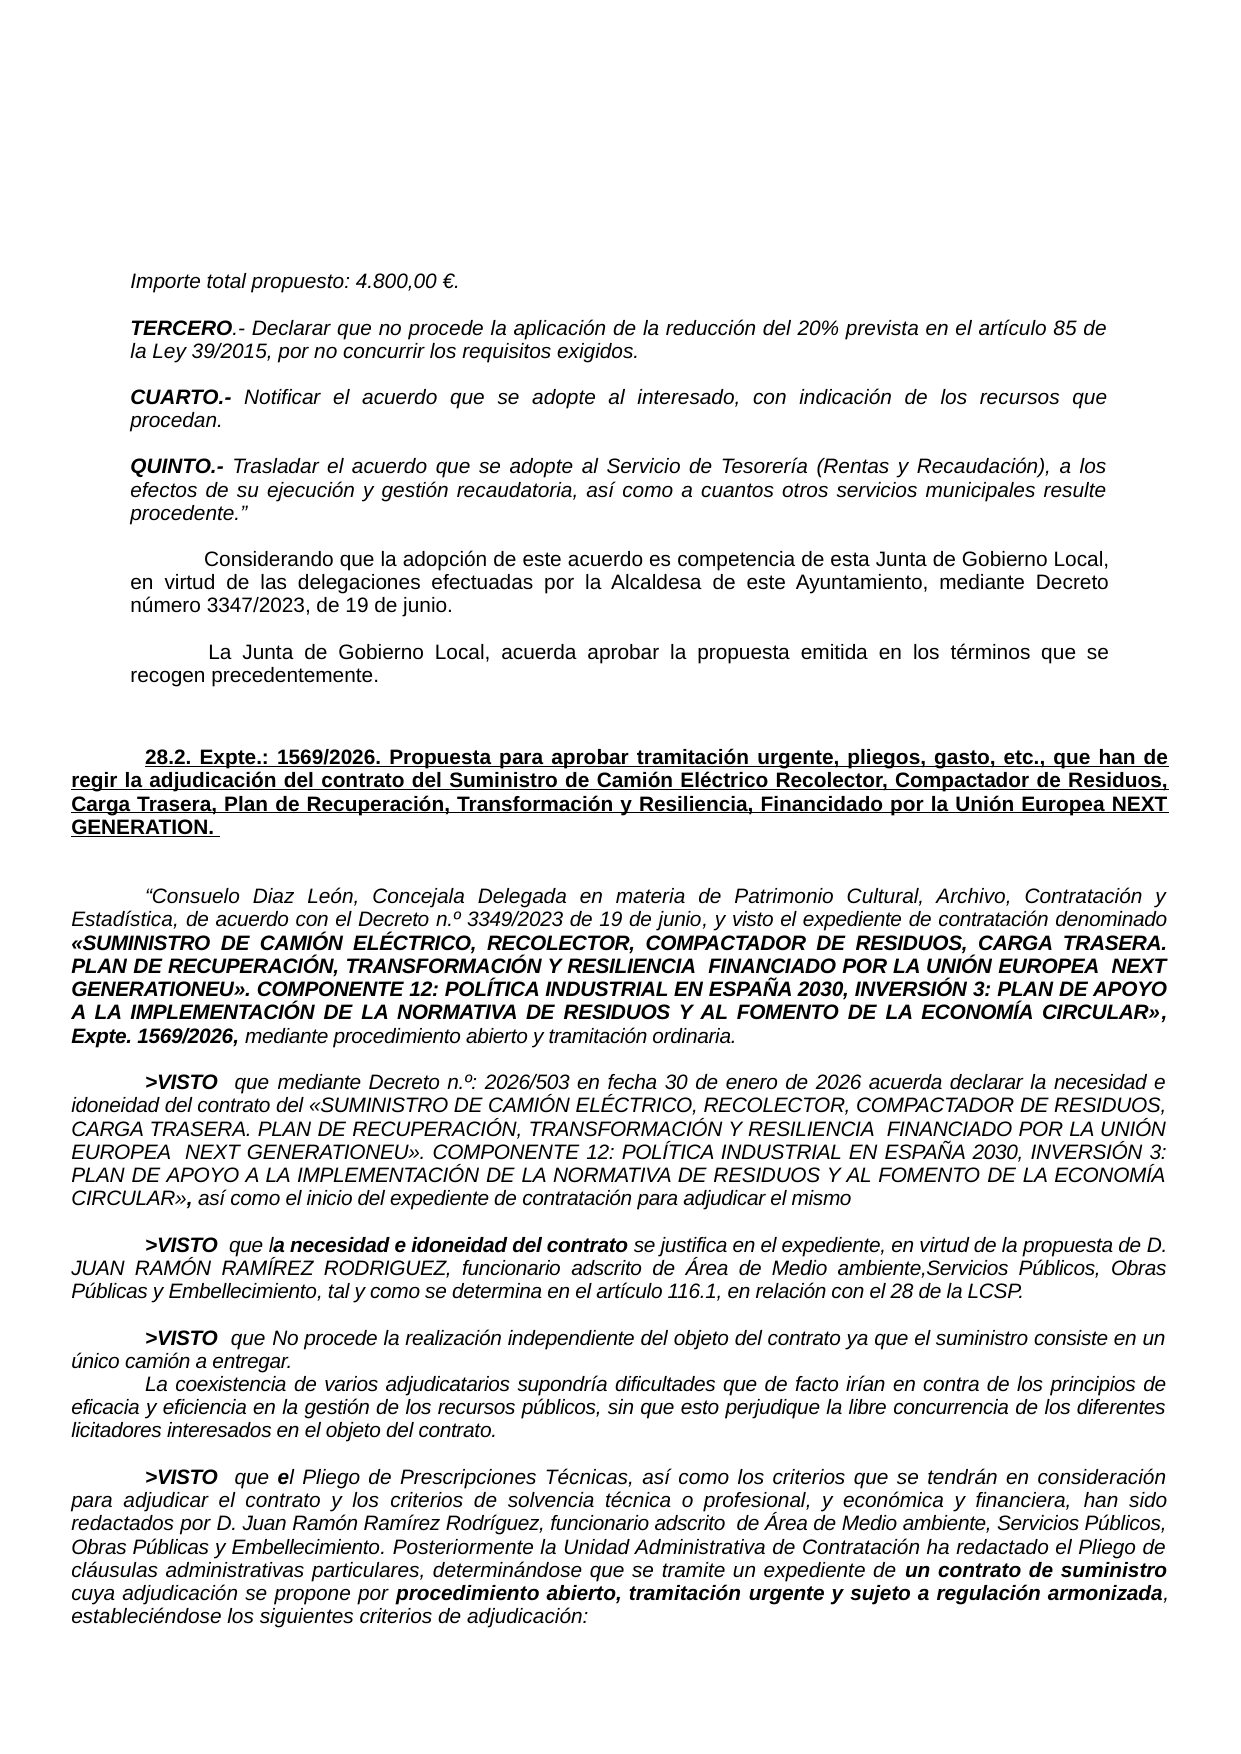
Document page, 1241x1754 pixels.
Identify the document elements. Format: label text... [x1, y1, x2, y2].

text QUINTO.- Trasladar el acuerdo que se adopte al Servicio de Tesorería (Rentas y Recaudación), a los efectos de su ejecución y gestión recaudatoria, así como a cuantos otros servicios municipales resulte procedente.” [130, 455, 1110, 525]
text TERCERO.- Declarar que no procede la aplicación de la reducción del 20% prevista en el artículo 85 de la Ley 39/2015, por no concurrir los requisitos exigidos. [130, 316, 1110, 363]
text >VISTO que el Pliego de Prescripciones Técnicas, así como los criterios que se tendrán en consideración para adjudicar el contrato y los criterios de solvencia técnica o profesional, y económica y financiera, han sido redactados por D. Juan Ramón Ramírez Rodríguez, funcionario adscrito de Área de Medio ambiente, Servicios Públicos, Obras Públicas y Embellecimiento. Posteriormente la Unidad Administrativa de Contratación ha redactado el Pliego de cláusulas administrativas particulares, determinándose que se tramite un expediente de un contrato de suministro cuya adjudicación se propone por procedimiento abierto, tramitación urgente y sujeto a regulación armonizada, estableciéndose los siguientes criterios de adjudicación: [71, 1466, 1169, 1628]
text >VISTO que No procede la realización independiente del objeto del contrato ya que el suministro consiste en un único camión a entregar. [71, 1326, 1169, 1373]
text GENERATION. [71, 813, 1169, 839]
text La Junta de Gobierno Local, acuerda aprobar la propuesta emitida en los términos que se recogen precedentemente. [130, 640, 1110, 687]
text >VISTO que mediante Decreto n.º: 2026/503 en fecha 30 de enero de 2026 acuerda declarar la necesidad e idoneidad del contrato del «SUMINISTRO DE CAMIÓN ELÉCTRICO, RECOLECTOR, COMPACTADOR DE RESIDUOS, CARGA TRASERA. PLAN DE RECUPERACIÓN, TRANSFORMACIÓN Y RESILIENCIA FINANCIADO POR LA UNIÓN EUROPEA NEXT GENERATIONEU». COMPONENTE 12: POLÍTICA INDUSTRIAL EN ESPAÑA 2030, INVERSIÓN 3: PLAN DE APOYO A LA IMPLEMENTACIÓN DE LA NORMATIVA DE RESIDUOS Y AL FOMENTO DE LA ECONOMÍA CIRCULAR», así como el inicio del expediente de contratación para adjudicar el mismo [71, 1071, 1169, 1210]
text >VISTO que la necesidad e idoneidad del contrato se justifica en el expediente, en virtud de la propuesta de D. JUAN RAMÓN RAMÍREZ RODRIGUEZ, funcionario adscrito de Área de Medio ambiente,Servicios Públicos, Obras Públicas y Embellecimiento, tal y como se determina en el artículo 116.1, en relación con el 28 de la LCSP. [71, 1233, 1169, 1303]
text Considerando que la adopción de este acuerdo es competencia de esta Junta de Gobierno Local, en virtud de las delegaciones efectuadas por la Alcaldesa de este Ayuntamiento, mediante Decreto número 3347/2023, de 19 de junio. [130, 548, 1110, 617]
text “Consuelo Diaz León, Concejala Delegada en materia de Patrimonio Cultural, Archivo, Contratación y Estadística, de acuerdo con el Decreto n.º 3349/2023 de 19 de junio, y visto el expediente de contratación denominado «SUMINISTRO DE CAMIÓN ELÉCTRICO, RECOLECTOR, COMPACTADOR DE RESIDUOS, CARGA TRASERA. PLAN DE RECUPERACIÓN, TRANSFORMACIÓN Y RESILIENCIA FINANCIADO POR LA UNIÓN EUROPEA NEXT GENERATIONEU». COMPONENTE 12: POLÍTICA INDUSTRIAL EN ESPAÑA 2030, INVERSIÓN 3: PLAN DE APOYO A LA IMPLEMENTACIÓN DE LA NORMATIVA DE RESIDUOS Y AL FOMENTO DE LA ECONOMÍA CIRCULAR», Expte. 1569/2026, mediante procedimiento abierto y tramitación ordinaria. [71, 885, 1169, 1047]
text 28.2. Expte.: 1569/2026. Propuesta para aprobar tramitación urgente, pliegos, gasto, etc., que han de regir la adjudicación del contrato del Suministro de Camión Eléctrico Recolector, Compactador de Residuos, [71, 746, 1169, 789]
text Importe total propuesto: 4.800,00 €. [130, 270, 1110, 293]
text Carga Trasera, Plan de Recuperación, Transformación y Resiliencia, Financidado por la Unión Europea NEXT [71, 790, 1169, 812]
text La coexistencia de varios adjudicatarios supondría dificultades que de facto irían en contra de los principios de eficacia y eficiencia en la gestión de los recursos públicos, sin que esto perjudique la libre concurrencia de los diferentes licitadores interesados en el objeto del contrato. [71, 1373, 1169, 1442]
text CUARTO.- Notificar el acuerdo que se adopte al interesado, con indicación de los recursos que procedan. [130, 386, 1110, 432]
